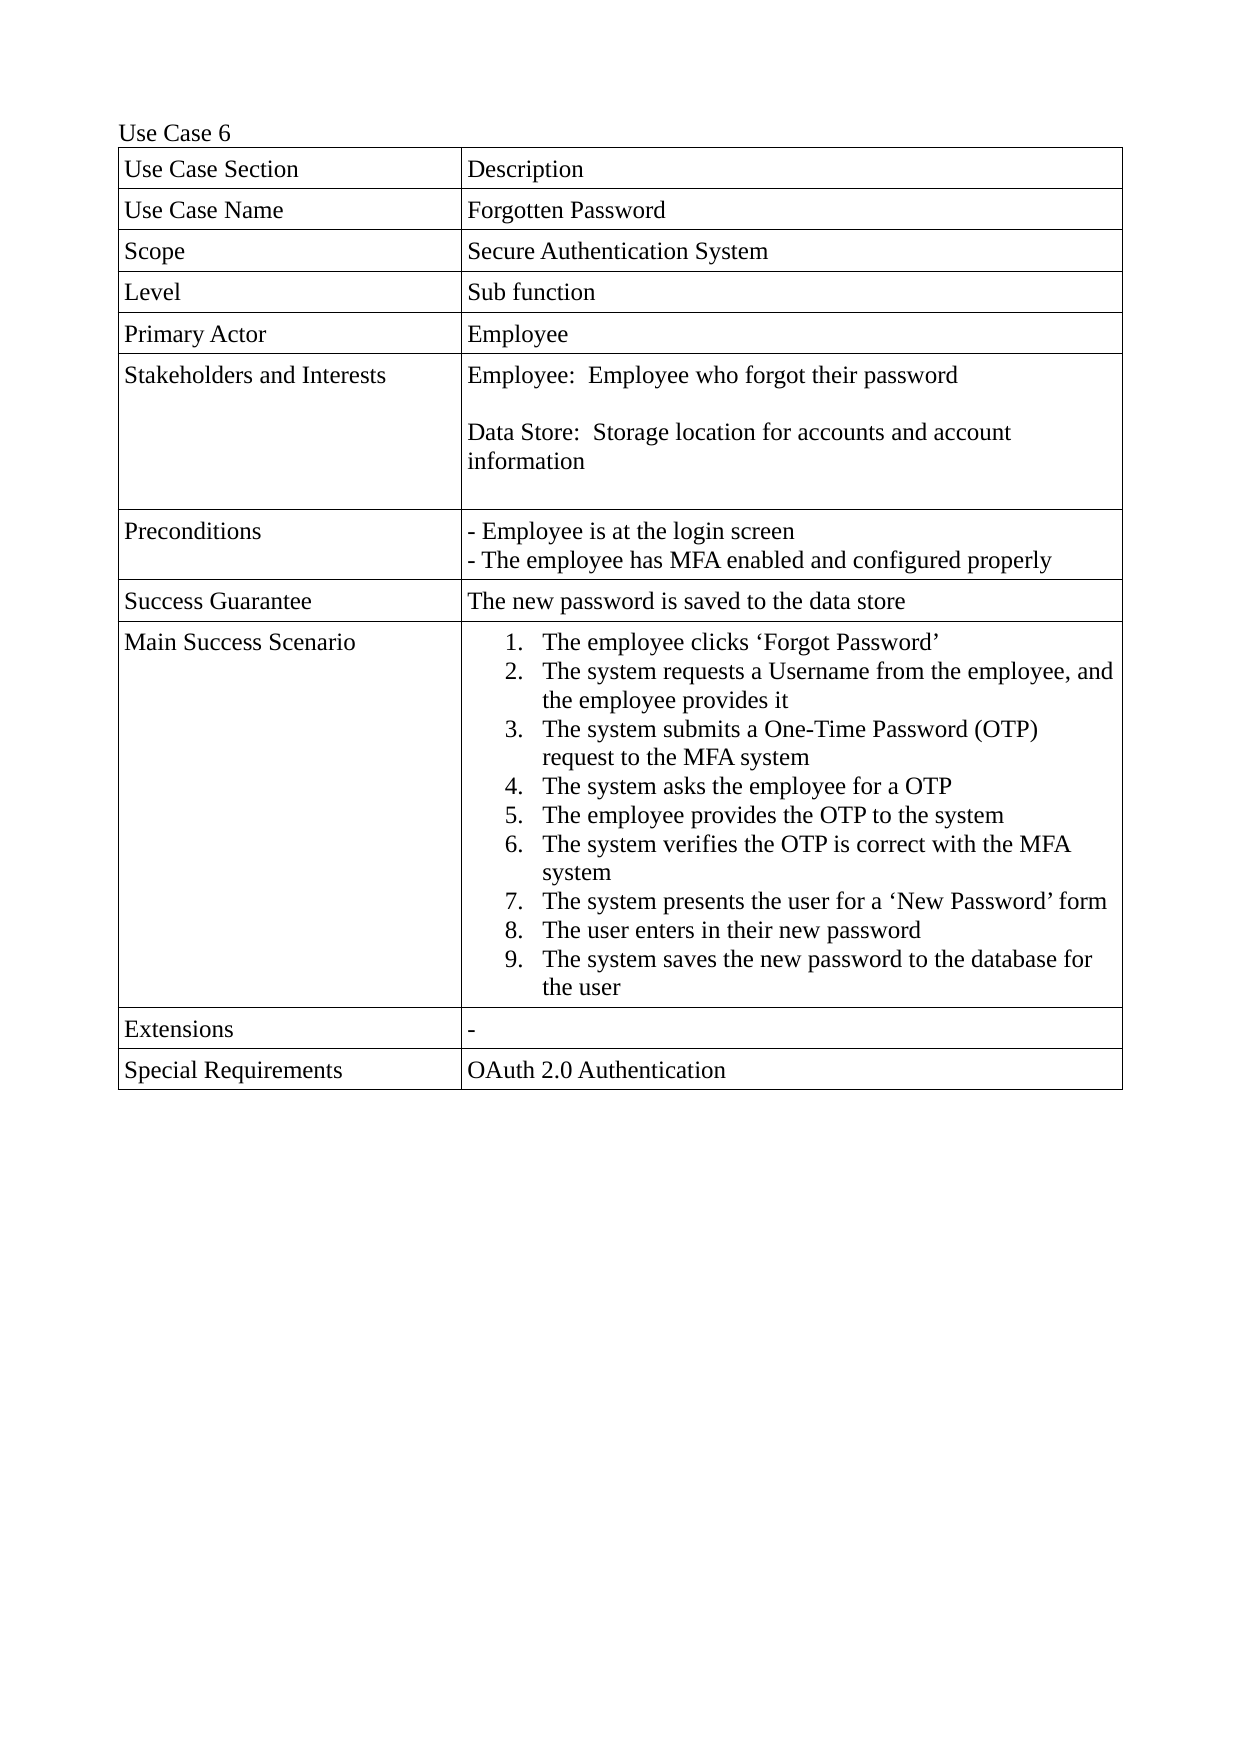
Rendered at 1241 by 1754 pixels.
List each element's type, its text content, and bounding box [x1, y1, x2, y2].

table_cell Primary Actor [119, 313, 461, 353]
table_cell Scope [119, 230, 461, 271]
table_cell Secure Authentication System [462, 230, 1122, 271]
table_header Description [462, 148, 1122, 188]
table_cell The employee clicks ‘Forgot Password’ The system requests a Username from the employee, and the employee provides it The system submits a One-Time Password (OTP) request to the MFA system The system asks the employee for a OTP The employee provides the OTP to the system The system verifies the OTP is correct with the MFA system The system presents the user for a ‘New Password’ form The user enters in their new password The system saves the new password to the database for the user [462, 622, 1122, 1007]
table_cell Employee: Employee who forgot their password Data Store: Storage location for accounts and account information [462, 354, 1122, 509]
table_cell OAuth 2.0 Authentication [462, 1049, 1122, 1089]
table_cell Level [119, 272, 461, 312]
table_cell Success Guarantee [119, 580, 461, 621]
table_cell Stakeholders and Interests [119, 354, 461, 509]
table_cell - [462, 1008, 1122, 1048]
table_cell Use Case Name [119, 189, 461, 229]
table_cell Main Success Scenario [119, 622, 461, 1007]
table_cell Special Requirements [119, 1049, 461, 1089]
table_cell Sub function [462, 272, 1122, 312]
text Use Case 6 [118, 118, 1122, 147]
table_cell Forgotten Password [462, 189, 1122, 229]
table_cell The new password is saved to the data store [462, 580, 1122, 621]
table_header Use Case Section [119, 148, 461, 188]
table_cell - Employee is at the login screen - The employee has MFA enabled and configured properly [462, 510, 1122, 579]
table_cell Employee [462, 313, 1122, 353]
table_cell Extensions [119, 1008, 461, 1048]
table_cell Preconditions [119, 510, 461, 579]
